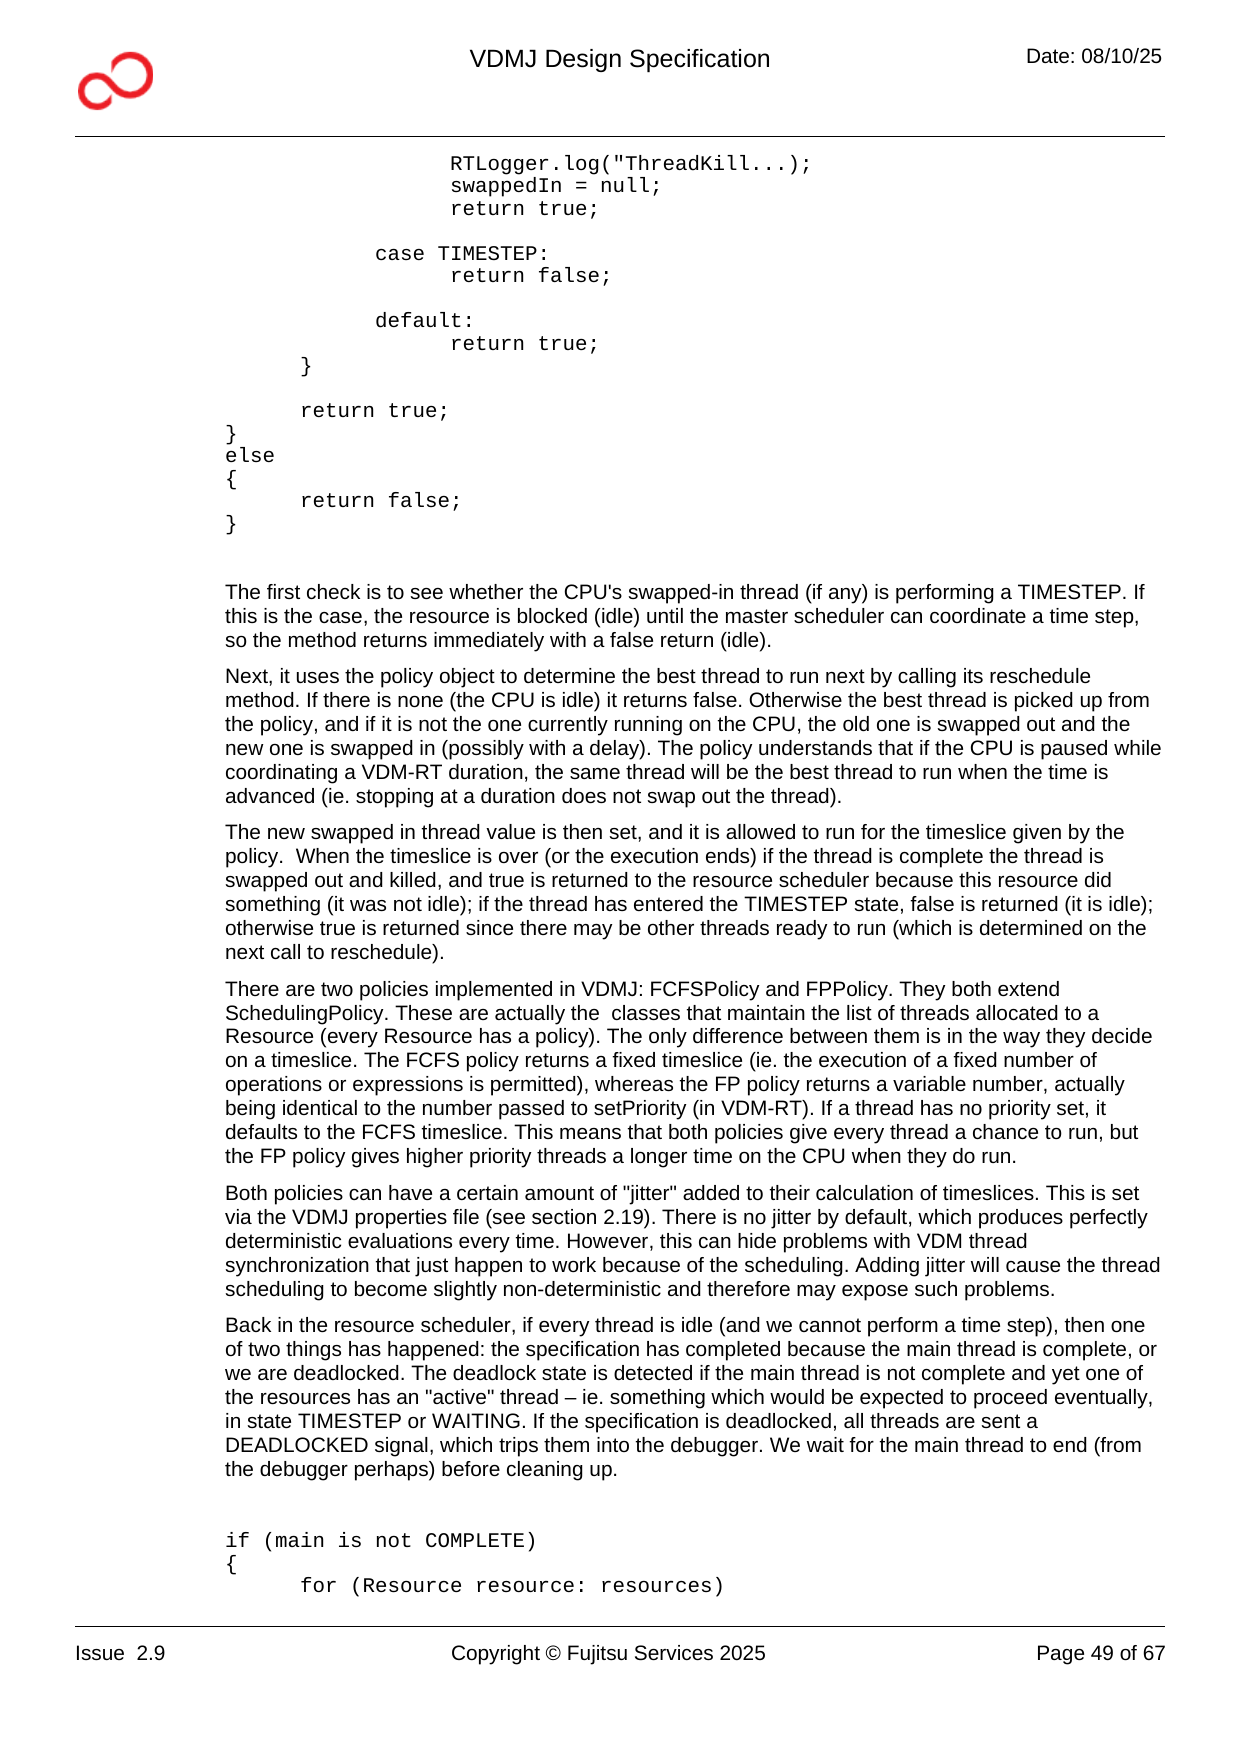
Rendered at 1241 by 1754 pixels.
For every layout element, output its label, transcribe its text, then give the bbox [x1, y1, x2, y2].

text return false; [225, 490, 1165, 512]
text RTLogger.log("ThreadKill...); [225, 152, 1165, 175]
text { [225, 467, 1165, 490]
text return true; [225, 197, 1165, 220]
text for (Resource resource: resources) [225, 1575, 1165, 1597]
text The first check is to see whether the CPU's swapped-in thread (if any) is performing a TIMESTEP. If this is the case, the resource is blocked (idle) until the master scheduler can coordinate a time step, so the method returns immediately with a false return (idle). [225, 580, 1165, 652]
text if (main is not COMPLETE) [225, 1530, 1165, 1552]
text Back in the resource scheduler, if every thread is idle (and we cannot perform a time step), then one of two things has happened: the specification has completed because the main thread is complete, or we are deadlocked. The deadlock state is detected if the main thread is not complete and yet one of the resources has an "active" thread – ie. something which would be expected to proceed eventually, in state TIMESTEP or WAITING. If the specification is deadlocked, all threads are sent a DEADLOCKED signal, which trips them into the debugger. We wait for the main thread to end (from the debugger perhaps) before cleaning up. [225, 1313, 1165, 1481]
text Both policies can have a certain amount of "jitter" added to their calculation of timeslices. This is set via the VDMJ properties file (see section 2.19). There is no jitter by default, which produces perfectly deterministic evaluations every time. However, this can hide problems with VDM thread synchronization that just happen to work because of the scheduling. Adding jitter will cause the thread scheduling to become slightly non-deterministic and therefore may expose such problems. [225, 1181, 1165, 1301]
text } [225, 422, 1165, 445]
text There are two policies implemented in VDMJ: FCFSPolicy and FPPolicy. They both extend SchedulingPolicy. These are actually the classes that maintain the list of threads allocated to a Resource (every Resource has a policy). The only difference between them is in the way they decide on a timeslice. The FCFS policy returns a fixed timeslice (ie. the execution of a fixed number of operations or expressions is permitted), whereas the FP policy returns a variable number, actually being identical to the number passed to setPriority (in VDM-RT). If a thread has no priority set, it defaults to the FCFS timeslice. This means that both policies give every thread a chance to run, but the FP policy gives higher priority threads a longer time on the CPU when they do run. [225, 977, 1165, 1168]
text return false; [225, 265, 1165, 287]
text The new swapped in thread value is then set, and it is allowed to run for the timeslice given by the policy. When the timeslice is over (or the execution ends) if the thread is complete the thread is swapped out and killed, and true is returned to the resource scheduler because this resource did something (it was not idle); if the thread has entered the TIMESTEP state, false is returned (it is idle); otherwise true is returned since there may be other threads ready to run (which is determined on the next call to reschedule). [225, 821, 1165, 964]
text { [225, 1552, 1165, 1575]
text return true; [225, 332, 1165, 355]
text else [225, 445, 1165, 467]
text Next, it uses the policy object to determine the best thread to run next by calling its reschedule method. If there is none (the CPU is idle) it returns false. Otherwise the best thread is picked up from the policy, and if it is not the one currently running on the CPU, the old one is swapped out and the new one is swapped in (possibly with a delay). The policy understands that if the CPU is paused while coordinating a VDM-RT duration, the same thread will be the best thread to run when the time is advanced (ie. stopping at a duration does not swap out the thread). [225, 664, 1165, 808]
text default: [225, 310, 1165, 332]
text } [225, 355, 1165, 377]
text return true; [225, 400, 1165, 422]
text swappedIn = null; [225, 175, 1165, 197]
picture [78, 44, 153, 120]
text } [225, 512, 1165, 535]
text case TIMESTEP: [225, 242, 1165, 265]
